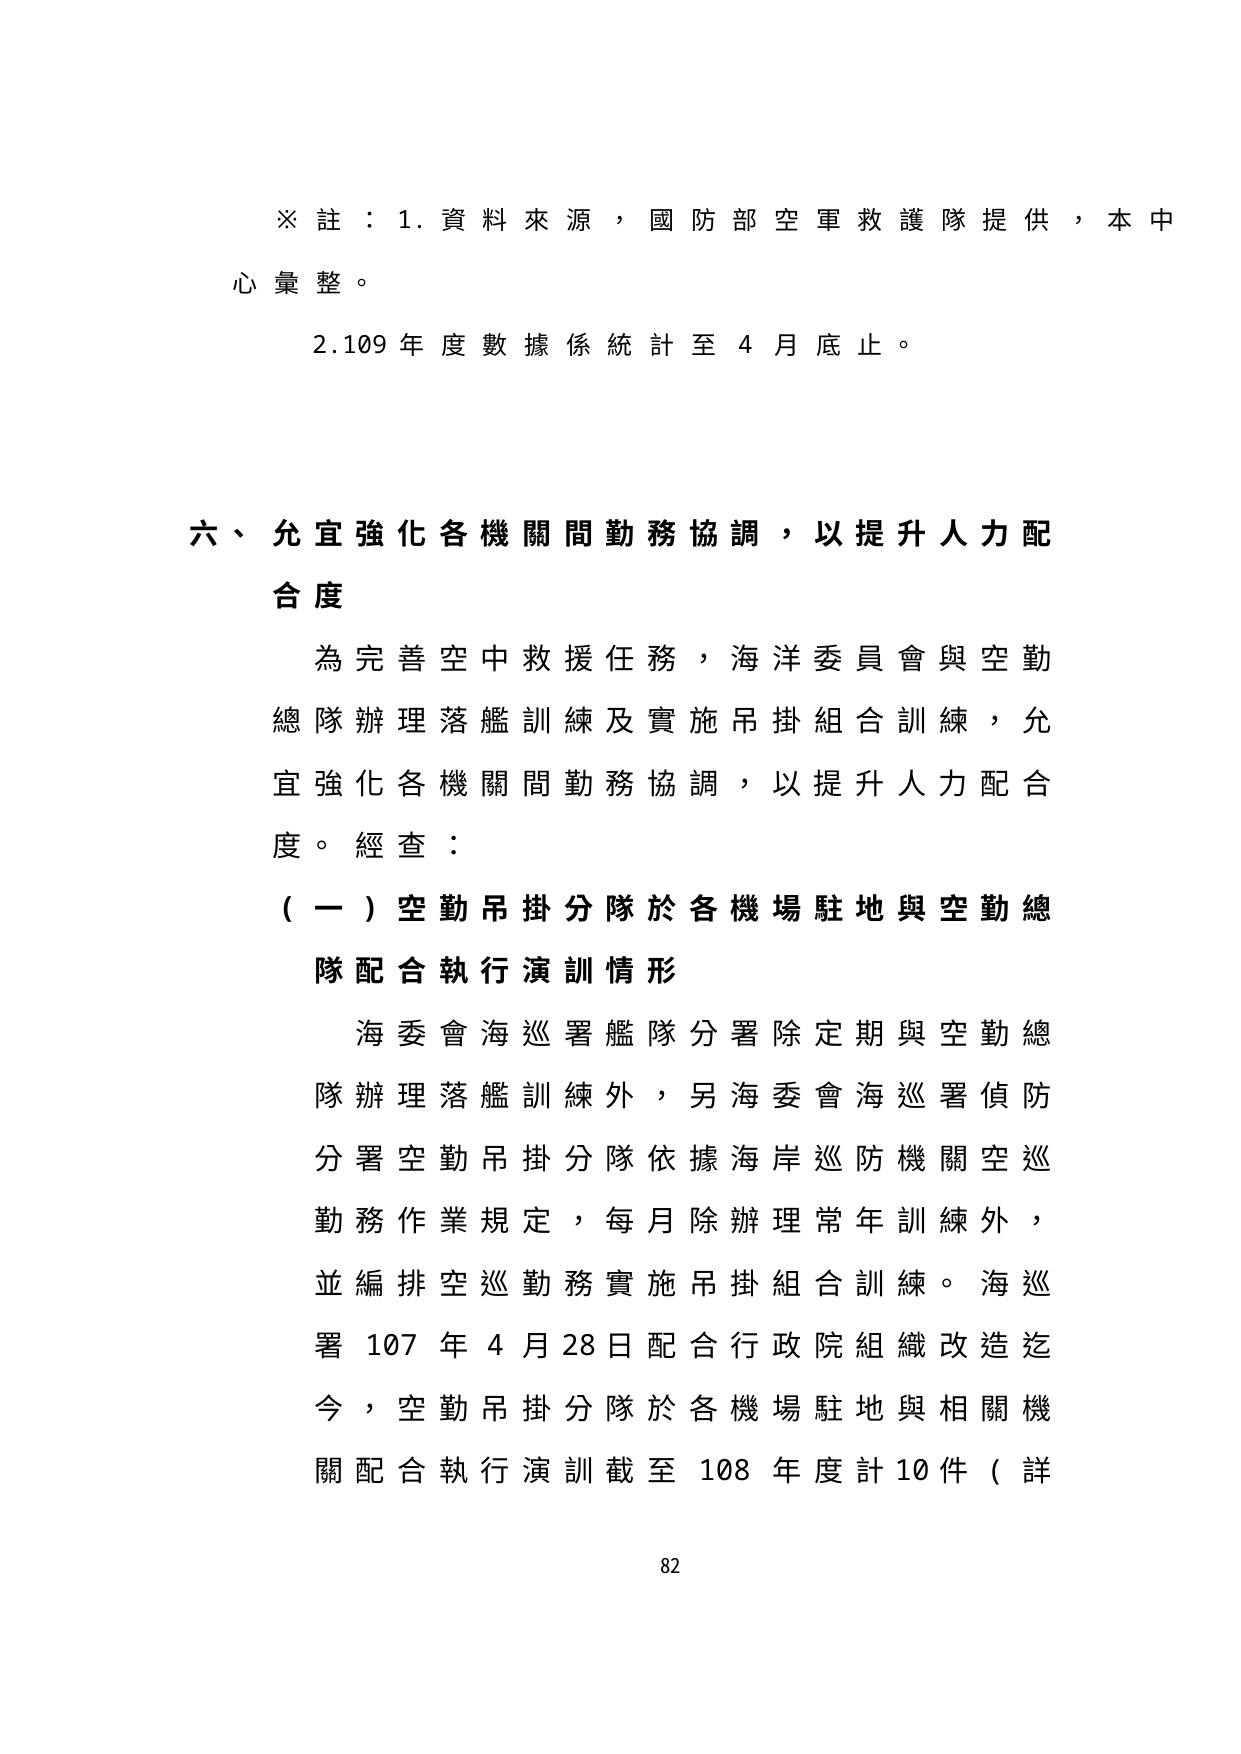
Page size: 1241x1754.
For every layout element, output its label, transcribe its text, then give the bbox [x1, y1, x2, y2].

text 海委會海巡署艦隊分署除定期與空勤總隊辦理落艦訓練外，另海委會海巡署偵防分署空勤吊掛分隊依據海岸巡防機關空巡勤務作業規定，每月除辦理常年訓練外，並編排空巡勤務實施吊掛組合訓練。海巡署107年4月28日配合行政院組織改造迄今，空勤吊掛分隊於各機場駐地與相關機關配合執行演訓截至108年度計10件(詳 [271, 990, 1058, 1490]
text 為完善空中救援任務，海洋委員會與空勤總隊辦理落艦訓練及實施吊掛組合訓練，允宜強化各機關間勤務協調，以提升人力配合度。經查： [242, 615, 1058, 865]
text ※註：1.資料來源，國防部空軍救護隊提供，本中心彙整。 [183, 177, 1201, 302]
text 六、允宜強化各機關間勤務協調，以提升人力配合度 [183, 490, 1058, 615]
text 2.109年度數據係統計至4月底止。 [242, 302, 956, 365]
text (一)空勤吊掛分隊於各機場駐地與空勤總隊配合執行演訓情形 [242, 865, 1058, 990]
